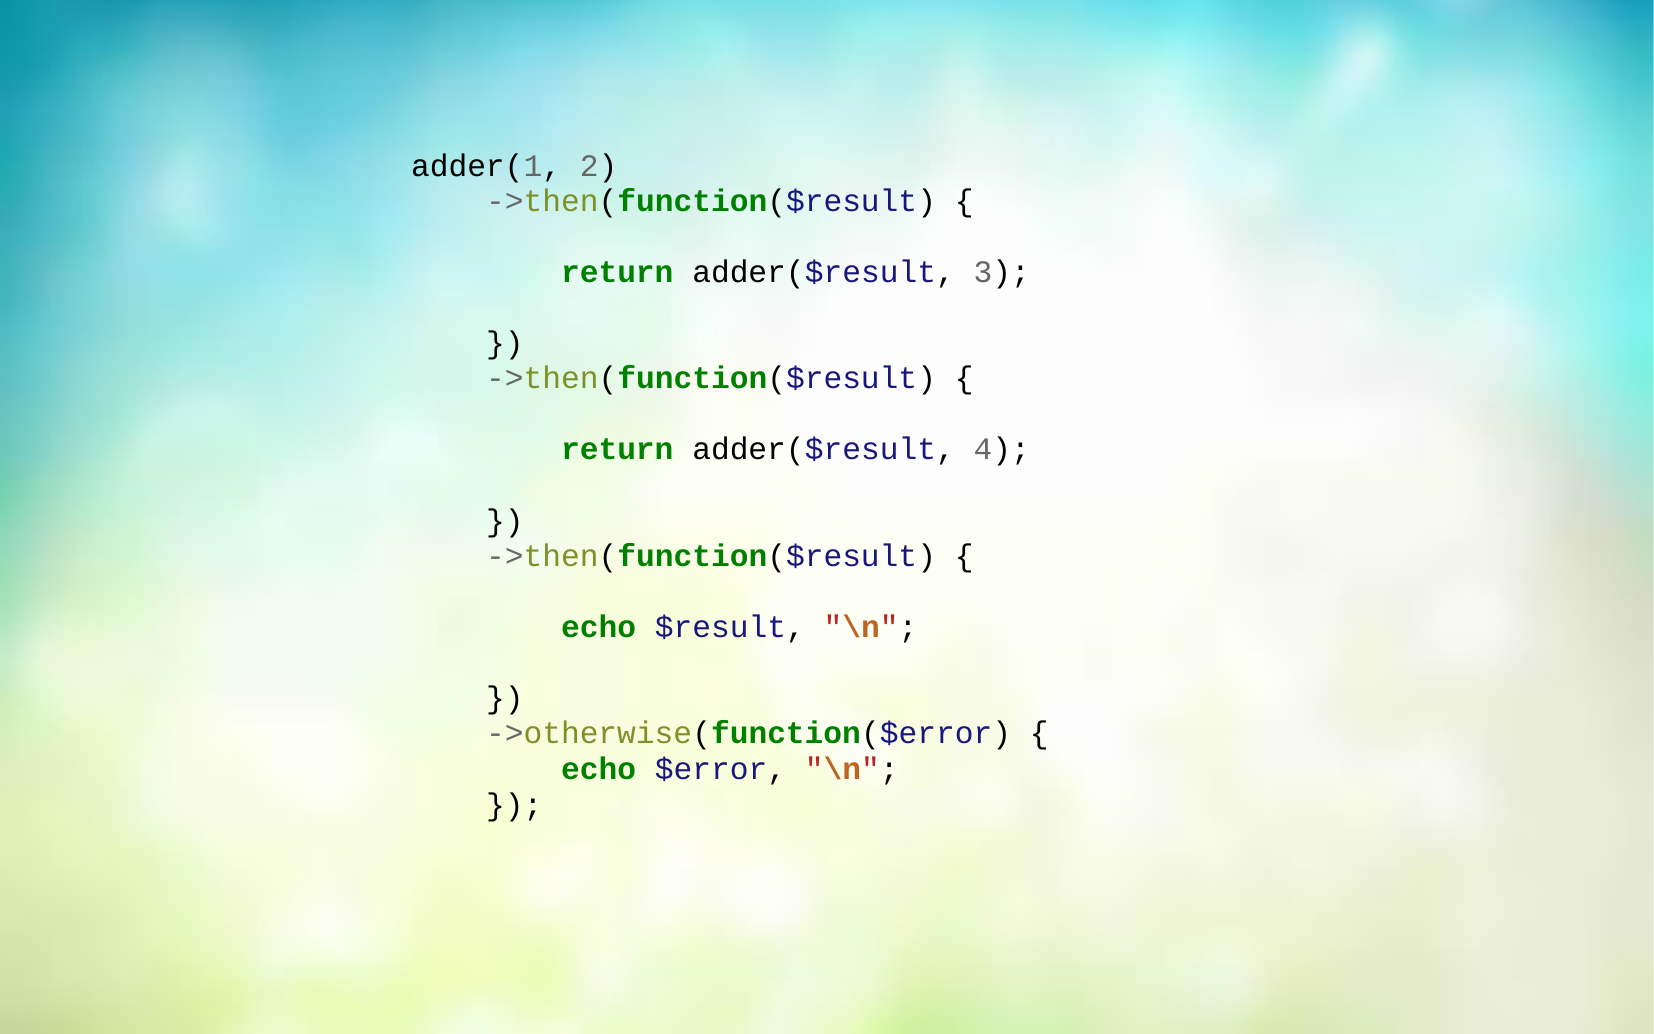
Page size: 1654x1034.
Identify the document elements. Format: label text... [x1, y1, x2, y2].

text_box adder(1, 2) ->then(function($result) { return adder($result, 3); }) ->then(function($result) { return adder($result, 4); }) ->then(function($result) { echo $result, "\n"; }) ->otherwise(function($error) { echo $error, "\n"; }); [396, 142, 1258, 891]
picture [0, 0, 1654, 1034]
